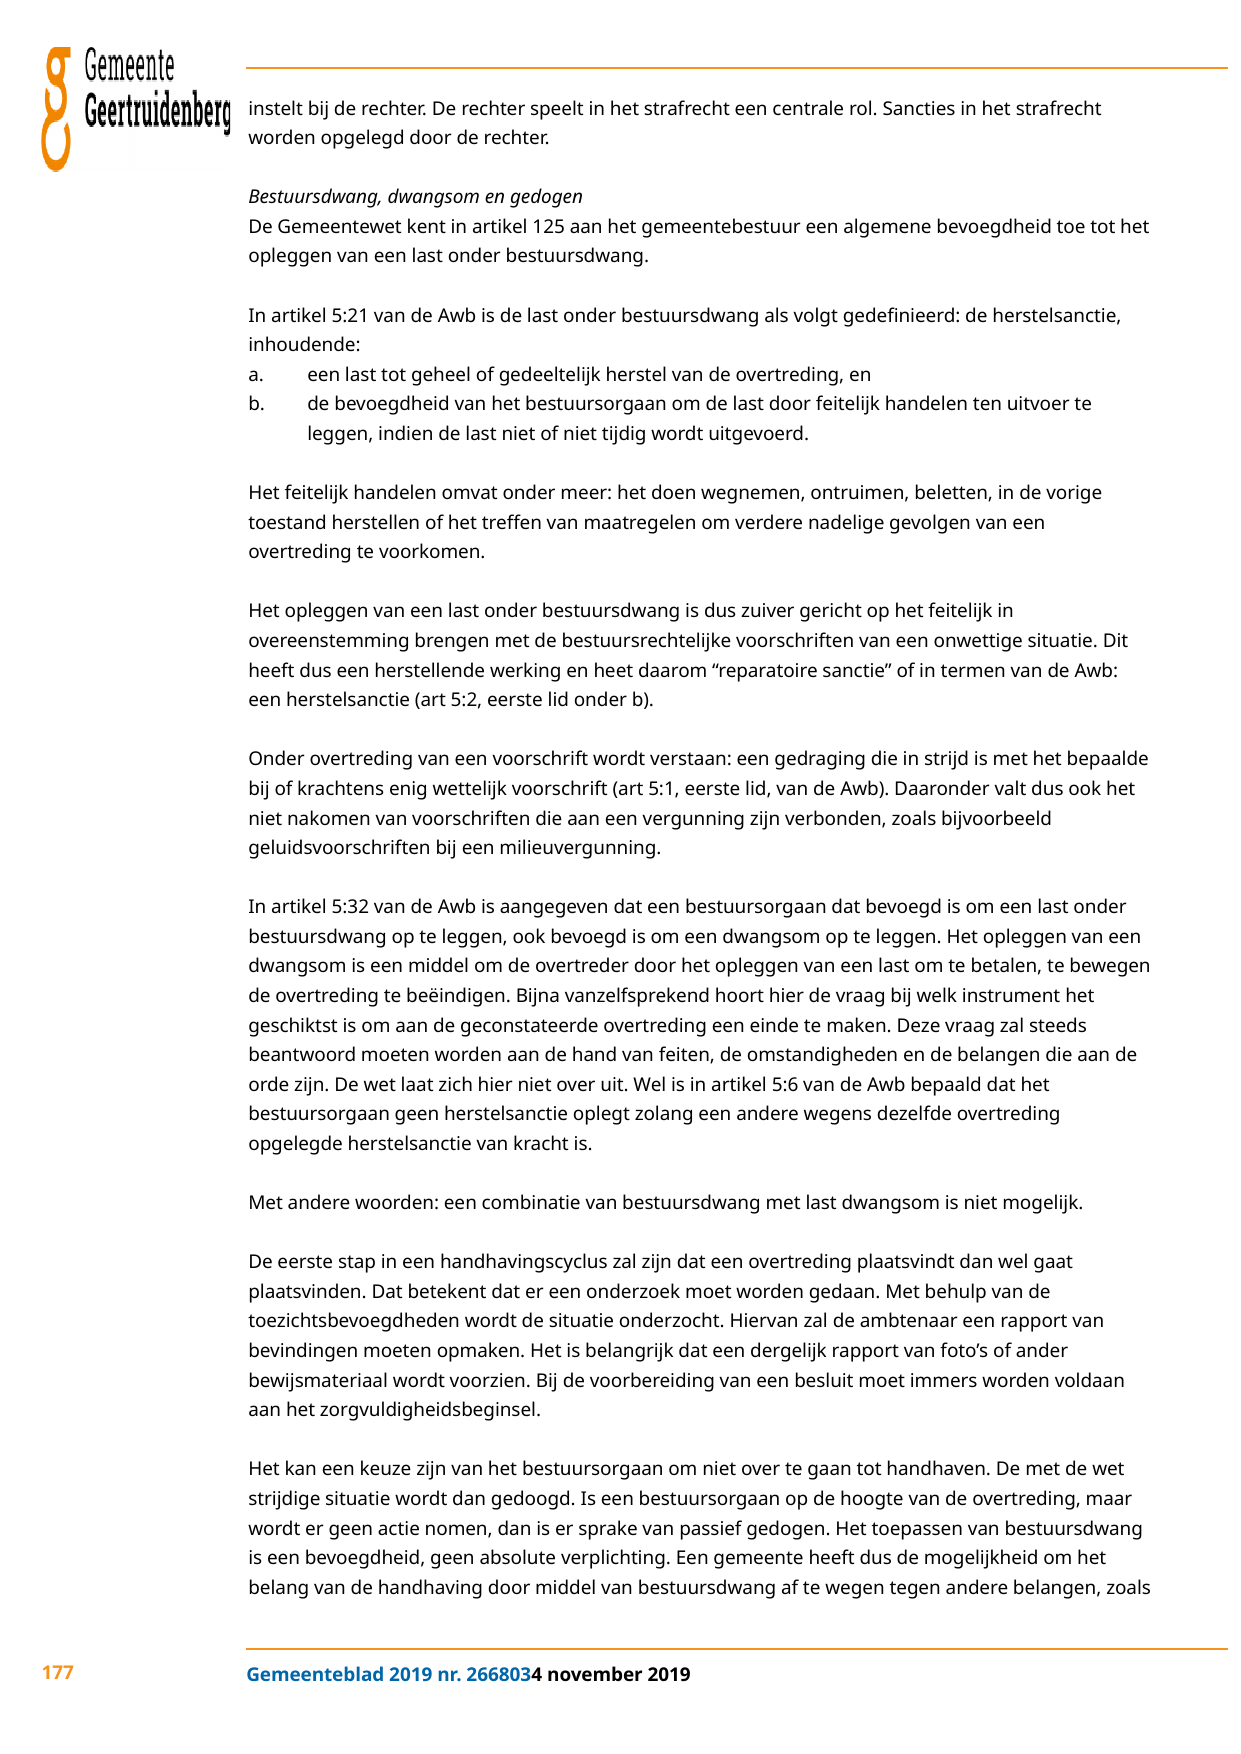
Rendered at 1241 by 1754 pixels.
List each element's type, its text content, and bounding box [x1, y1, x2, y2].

text Het kan een keuze zijn van het bestuursorgaan om niet over te gaan tot handhaven. De met de wet strijdige situatie wordt dan gedoogd. Is een bestuursorgaan op de hoogte van de overtreding, maar wordt er geen actie nomen, dan is er sprake van passief gedogen. Het toepassen van bestuursdwang is een bevoegdheid, geen absolute verplichting. Een gemeente heeft dus de mogelijkheid om het belang van de handhaving door middel van bestuursdwang af te wegen tegen andere belangen, zoals [248, 1456, 1152, 1600]
picture [41, 47, 231, 172]
text Met andere woorden: een combinatie van bestuursdwang met last dwangsom is niet mogelijk. [248, 1189, 1152, 1215]
text In artikel 5:32 van de Awb is aangegeven dat een bestuursorgaan dat bevoegd is om een last onder bestuursdwang op te leggen, ook bevoegd is om een dwangsom op te leggen. Het opleggen van een dwangsom is een middel om de overtreder door het opleggen van een last om te betalen, te bewegen de overtreding te beëindigen. Bijna vanzelfsprekend hoort hier de vraag bij welk instrument het geschiktst is om aan de geconstateerde overtreding een einde te maken. Deze vraag zal steeds beantwoord moeten worden aan de hand van feiten, de omstandigheden en de belangen die aan de orde zijn. De wet laat zich hier niet over uit. Wel is in artikel 5:6 van de Awb bepaald dat het bestuursorgaan geen herstelsanctie oplegt zolang een andere wegens dezelfde overtreding opgelegde herstelsanctie van kracht is. [248, 893, 1152, 1156]
text Het feitelijk handelen omvat onder meer: het doen wegnemen, ontruimen, beletten, in de vorige toestand herstellen of het treffen van maatregelen om verdere nadelige gevolgen van een overtreding te voorkomen. [248, 479, 1152, 564]
list een last tot geheel of gedeeltelijk herstel van de overtreding, en [248, 361, 1152, 387]
text In artikel 5:21 van de Awb is de last onder bestuursdwang als volgt gedefinieerd: de herstelsanctie, inhoudende: [248, 302, 1152, 357]
text De Gemeentewet kent in artikel 125 aan het gemeentebestuur een algemene bevoegdheid toe tot het opleggen van een last onder bestuursdwang. [248, 213, 1152, 268]
list de bevoegdheid van het bestuursorgaan om de last door feitelijk handelen ten uitvoer te leggen, indien de last niet of niet tijdig wordt uitgevoerd. [248, 391, 1152, 446]
text Het opleggen van een last onder bestuursdwang is dus zuiver gericht op het feitelijk in overeenstemming brengen met de bestuursrechtelijke voorschriften van een onwettige situatie. Dit heeft dus een herstellende werking en heet daarom “reparatoire sanctie” of in termen van de Awb: een herstelsanctie (art 5:2, eerste lid onder b). [248, 598, 1152, 712]
text De eerste stap in een handhavingscyclus zal zijn dat een overtreding plaatsvindt dan wel gaat plaatsvinden. Dat betekent dat er een onderzoek moet worden gedaan. Met behulp van de toezichtsbevoegdheden wordt de situatie onderzocht. Hiervan zal de ambtenaar een rapport van bevindingen moeten opmaken. Het is belangrijk dat een dergelijk rapport van foto’s of ander bewijsmateriaal wordt voorzien. Bij de voorbereiding van een besluit moet immers worden voldaan aan het zorgvuldigheidsbeginsel. [248, 1248, 1152, 1422]
text Bestuursdwang, dwangsom en gedogen [248, 183, 1152, 209]
text instelt bij de rechter. De rechter speelt in het strafrecht een centrale rol. Sancties in het strafrecht worden opgelegd door de rechter. [248, 95, 1152, 150]
text Onder overtreding van een voorschrift wordt verstaan: een gedraging die in strijd is met het bepaalde bij of krachtens enig wettelijk voorschrift (art 5:1, eerste lid, van de Awb). Daaronder valt dus ook het niet nakomen van voorschriften die aan een vergunning zijn verbonden, zoals bijvoorbeeld geluidsvoorschriften bij een milieuvergunning. [248, 746, 1152, 860]
